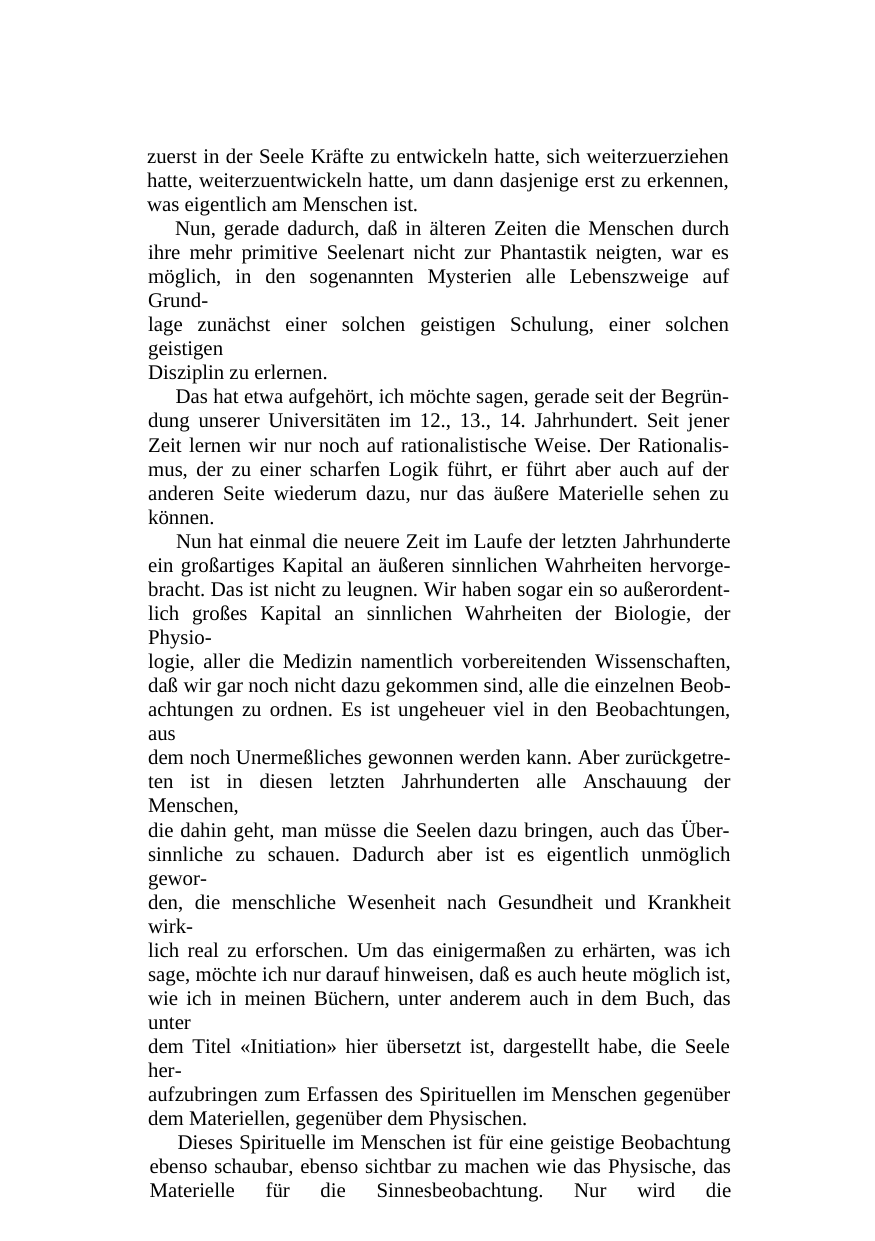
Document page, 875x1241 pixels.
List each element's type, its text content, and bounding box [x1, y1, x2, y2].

text Nun hat einmal die neuere Zeit im Laufe der letzten Jahrhunderte ein großartiges Kapital an äußeren sinnlichen Wahrheiten hervorge- bracht. Das ist nicht zu leugnen. Wir haben sogar ein so außerordent- lich großes Kapital an sinnlichen Wahrheiten der Biologie, der Physio- logie, aller die Medizin namentlich vorbereitenden Wissenschaften, daß wir gar noch nicht dazu gekommen sind, alle die einzelnen Beob- achtungen zu ordnen. Es ist ungeheuer viel in den Beobachtungen, aus dem noch Unermeßliches gewonnen werden kann. Aber zurückgetre- ten ist in diesen letzten Jahrhunderten alle Anschauung der Menschen, die dahin geht, man müsse die Seelen dazu bringen, auch das Über- sinnliche zu schauen. Dadurch aber ist es eigentlich unmöglich gewor- den, die menschliche Wesenheit nach Gesundheit und Krankheit wirk- lich real zu erforschen. Um das einigermaßen zu erhärten, was ich sage, möchte ich nur darauf hinweisen, daß es auch heute möglich ist, wie ich in meinen Büchern, unter anderem auch in dem Buch, das unter dem Titel «Initiation» hier übersetzt ist, dargestellt habe, die Seele her- aufzubringen zum Erfassen des Spirituellen im Menschen gegenüber dem Materiellen, gegenüber dem Physischen. [148, 529, 731, 1130]
text Das hat etwa aufgehört, ich möchte sagen, gerade seit der Begrün- dung unserer Universitäten im 12., 13., 14. Jahrhundert. Seit jener Zeit lernen wir nur noch auf rationalistische Weise. Der Rationalis- mus, der zu einer scharfen Logik führt, er führt aber auch auf der anderen Seite wiederum dazu, nur das äußere Materielle sehen zu können. [148, 384, 730, 529]
text Nun, gerade dadurch, daß in älteren Zeiten die Menschen durch ihre mehr primitive Seelenart nicht zur Phantastik neigten, war es möglich, in den sogenannten Mysterien alle Lebenszweige auf Grund- lage zunächst einer solchen geistigen Schulung, einer solchen geistigen Disziplin zu erlernen. [148, 216, 730, 384]
text Dieses Spirituelle im Menschen ist für eine geistige Beobachtung ebenso schaubar, ebenso sichtbar zu machen wie das Physische, das Materielle für die Sinnesbeobachtung. Nur wird die [149, 1130, 732, 1202]
text zuerst in der Seele Kräfte zu entwickeln hatte, sich weiterzuerziehen hatte, weiterzuentwickeln hatte, um dann dasjenige erst zu erkennen, was eigentlich am Menschen ist. [147, 144, 729, 216]
